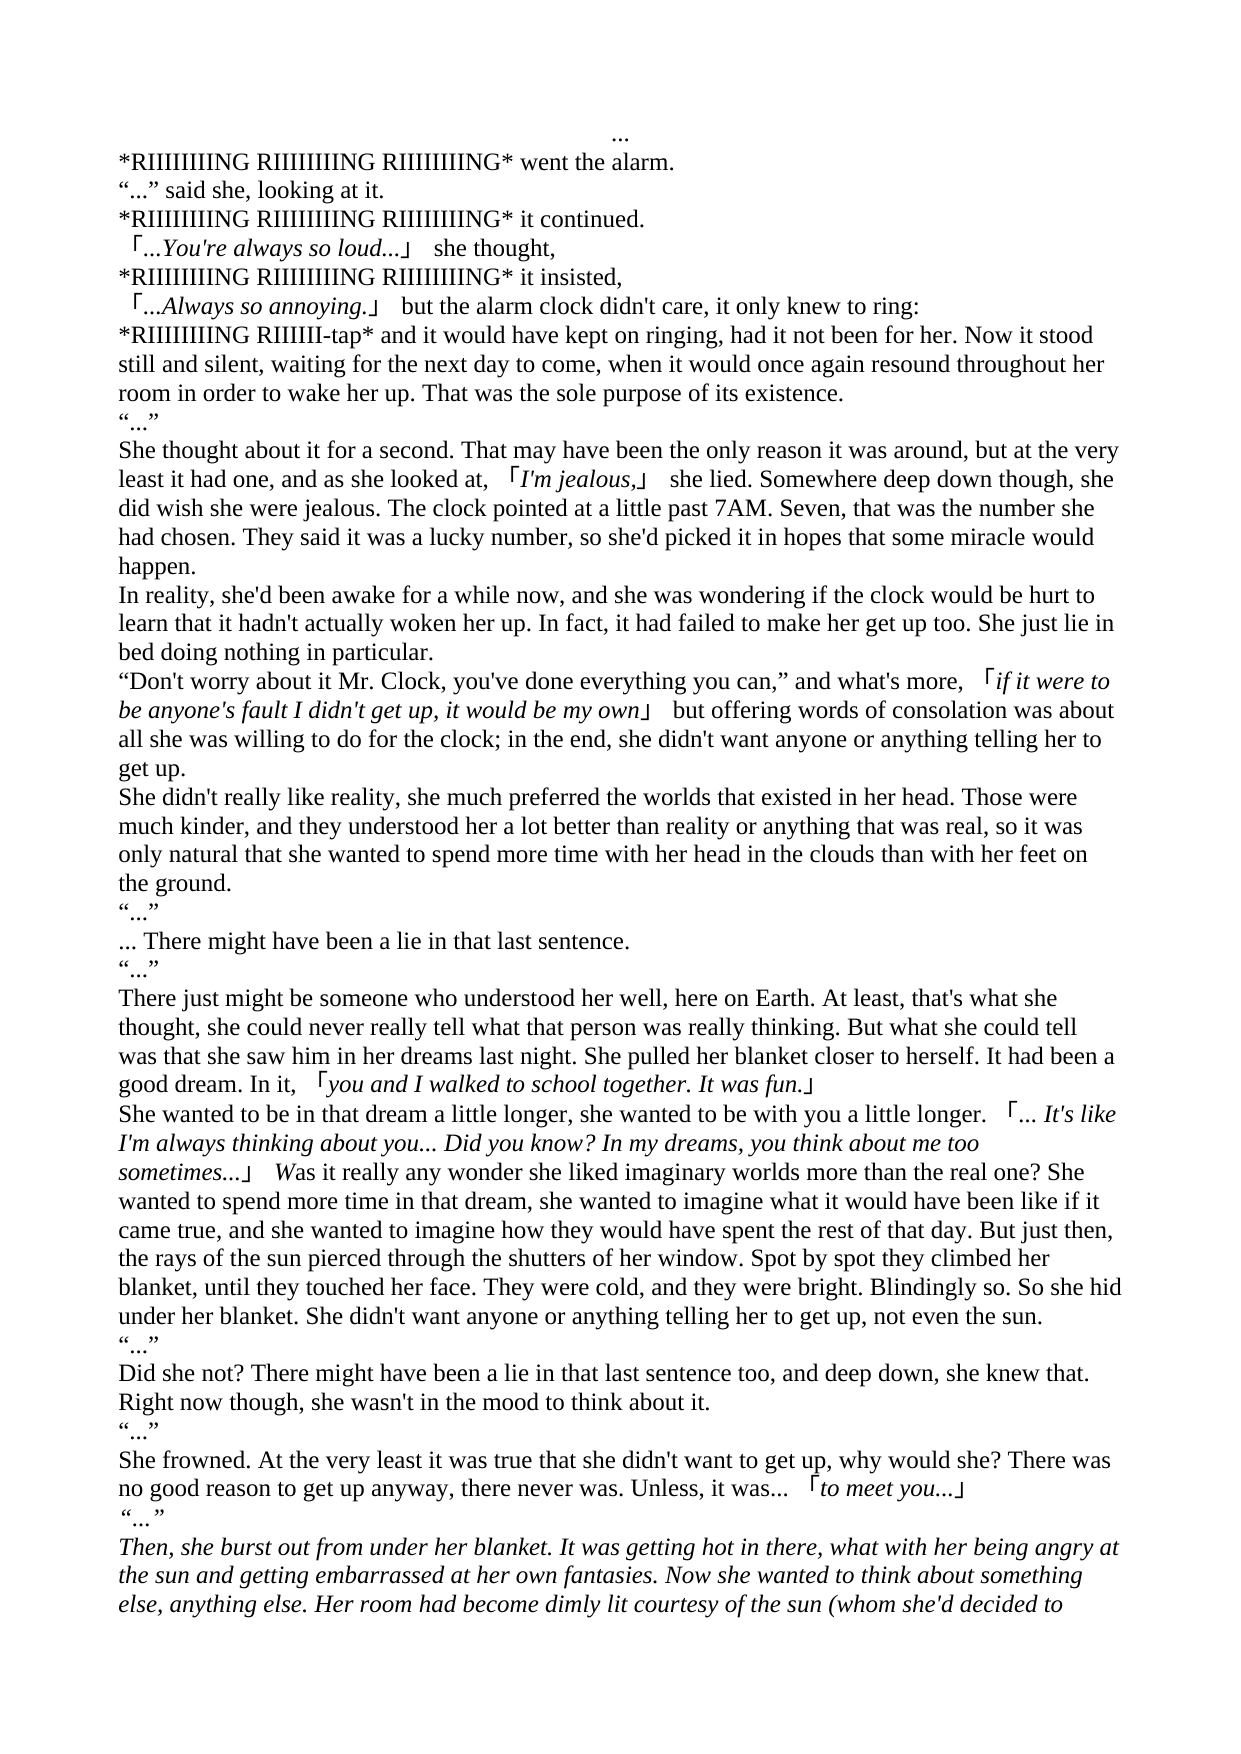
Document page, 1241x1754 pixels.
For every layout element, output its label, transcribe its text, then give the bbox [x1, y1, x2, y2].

text *RIIIIIIIING RIIIIIIIING RIIIIIIIING* it insisted, [118, 262, 1122, 291]
text “...” [118, 897, 1122, 926]
text “...” [118, 407, 1122, 435]
text 「...Always so annoying.」 but the alarm clock didn't care, it only knew to ring: [118, 291, 1122, 320]
text ... There might have been a lie in that last sentence. [118, 926, 1122, 954]
text “Don't worry about it Mr. Clock, you've done everything you can,” and what's more, 「if it were to be anyone's fault I didn't get up, it would be my own」 but offering words of consolation was about all she was willing to do for the clock; in the end, she didn't want anyone or anything telling her to get up. [118, 666, 1122, 782]
text “...” [118, 1503, 1122, 1532]
text 「...You're always so loud...」 she thought, [118, 233, 1122, 262]
text “...” [118, 954, 1122, 983]
text “...” [118, 1330, 1122, 1358]
text She frowned. At the very least it was true that she didn't want to get up, why would she? There was no good reason to get up anyway, there never was. Unless, it was... 「to meet you...」 [118, 1445, 1122, 1503]
text She wanted to be in that dream a little longer, she wanted to be with you a little longer. 「... It's like I'm always thinking about you... Did you know? In my dreams, you think about me too sometimes...」 Was it really any wonder she liked imaginary worlds more than the real one? She wanted to spend more time in that dream, she wanted to imagine what it would have been like if it came true, and she wanted to imagine how they would have spent the rest of that day. But just then, the rays of the sun pierced through the shutters of her window. Spot by spot they climbed her blanket, until they touched her face. They were cold, and they were bright. Blindingly so. So she hid under her blanket. She didn't want anyone or anything telling her to get up, not even the sun. [118, 1099, 1122, 1330]
text “...” said she, looking at it. [118, 176, 1122, 204]
text *RIIIIIIIING RIIIIIIIING RIIIIIIIING* went the alarm. [118, 147, 1122, 176]
text “...” [118, 1416, 1122, 1445]
text There just might be someone who understood her well, here on Earth. At least, that's what she thought, she could never really tell what that person was really thinking. But what she could tell was that she saw him in her dreams last night. She pulled her blanket closer to herself. It had been a good dream. In it, 「you and I walked to school together. It was fun.」 [118, 983, 1122, 1099]
text She thought about it for a second. That may have been the only reason it was around, but at the very least it had one, and as she looked at, 「I'm jealous,」 she lied. Somewhere deep down though, she did wish she were jealous. The clock pointed at a little past 7AM. Seven, that was the number she had chosen. They said it was a lucky number, so she'd picked it in hopes that some miracle would happen. [118, 435, 1122, 580]
text ... [118, 118, 1122, 147]
text Then, she burst out from under her blanket. It was getting hot in there, what with her being angry at the sun and getting embarrassed at her own fantasies. Now she wanted to think about something else, anything else. Her room had become dimly lit courtesy of the sun (whom she'd decided to [118, 1532, 1122, 1618]
text *RIIIIIIIING RIIIIIIIING RIIIIIIIING* it continued. [118, 204, 1122, 233]
text She didn't really like reality, she much preferred the worlds that existed in her head. Those were much kinder, and they understood her a lot better than reality or anything that was real, so it was only natural that she wanted to spend more time with her head in the clouds than with her feet on the ground. [118, 782, 1122, 897]
text Did she not? There might have been a lie in that last sentence too, and deep down, she knew that. Right now though, she wasn't in the mood to think about it. [118, 1358, 1122, 1416]
text In reality, she'd been awake for a while now, and she was wondering if the clock would be hurt to learn that it hadn't actually woken her up. In fact, it had failed to make her get up too. She just lie in bed doing nothing in particular. [118, 580, 1122, 666]
text *RIIIIIIIING RIIIIII-tap* and it would have kept on ringing, had it not been for her. Now it stood still and silent, waiting for the next day to come, when it would once again resound throughout her room in order to wake her up. That was the sole purpose of its existence. [118, 320, 1122, 407]
